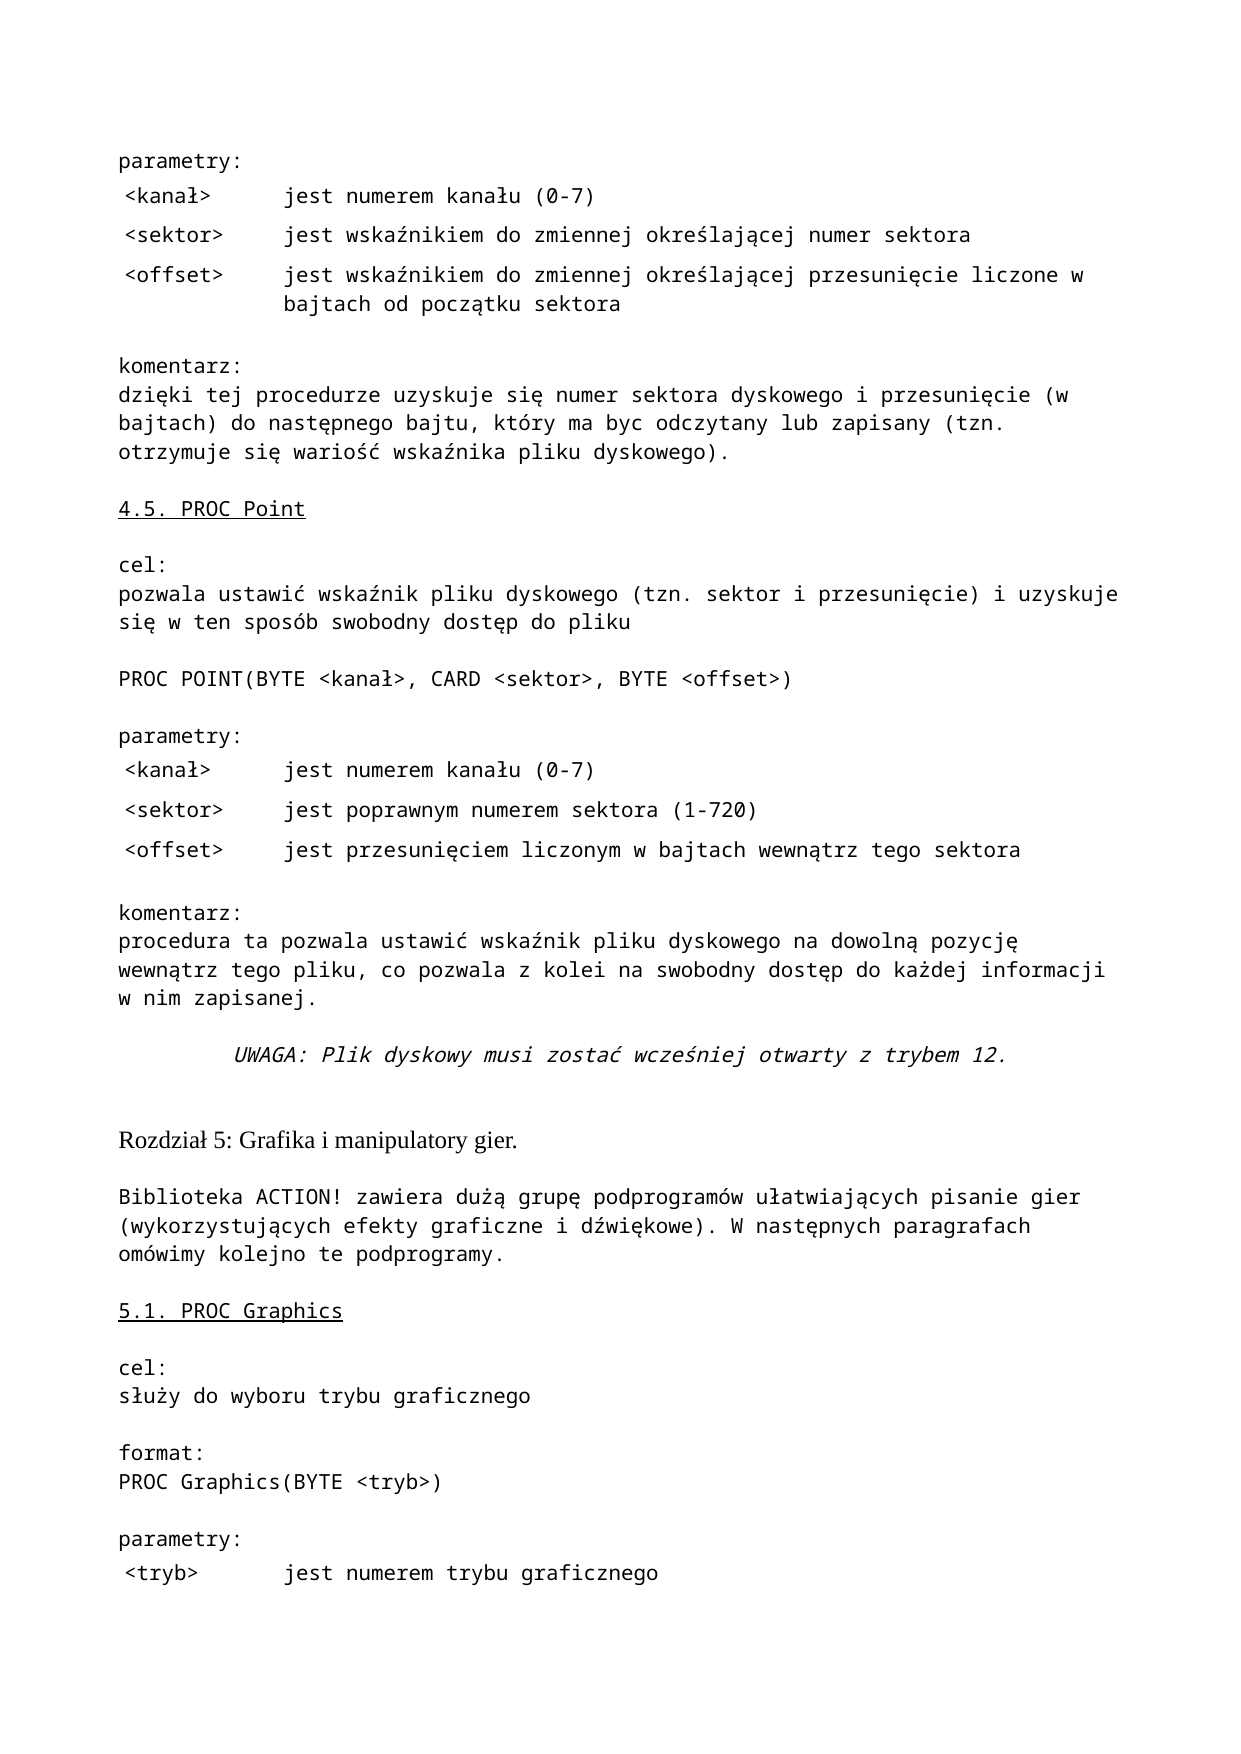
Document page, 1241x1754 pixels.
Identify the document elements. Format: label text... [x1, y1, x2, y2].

table_cell jest przesunięciem liczonym w bajtach wewnątrz tego sektora [278, 830, 1123, 869]
text parametry: [118, 721, 1122, 750]
table_cell <offset> [118, 255, 277, 323]
text parametry: [118, 147, 1122, 175]
table_header <kanał> [118, 750, 277, 789]
text komentarz: [118, 898, 1122, 926]
table_cell jest wskaźnikiem do zmiennej określającej numer sektora [278, 215, 1123, 255]
text pozwala ustawić wskaźnik pliku dyskowego (tzn. sektor i przesunięcie) i uzyskuje się w ten sposób swobodny dostęp do pliku [118, 579, 1122, 636]
text cel: [118, 1353, 1122, 1382]
text UWAGA: Plik dyskowy musi zostać wcześniej otwarty z trybem 12. [118, 1040, 1122, 1068]
table_header jest numerem kanału (0-7) [278, 175, 1123, 215]
text Rozdział 5: Grafika i manipulatory gier. [118, 1125, 1122, 1154]
table_header <tryb> [118, 1552, 277, 1592]
text dzięki tej procedurze uzyskuje się numer sektora dyskowego i przesunięcie (w bajtach) do następnego bajtu, który ma byc odczytany lub zapisany (tzn. otrzymuje się wariość wskaźnika pliku dyskowego). [118, 380, 1122, 465]
text procedura ta pozwala ustawić wskaźnik pliku dyskowego na dowolną pozycję wewnątrz tego pliku, co pozwala z kolei na swobodny dostęp do każdej informacji w nim zapisanej. [118, 926, 1122, 1012]
text PROC POINT(BYTE <kanał>, CARD <sektor>, BYTE <offset>) [118, 664, 1122, 693]
text 4.5. PROC Point [118, 494, 1122, 522]
table_cell jest poprawnym numerem sektora (1-720) [278, 790, 1123, 829]
text format: [118, 1438, 1122, 1467]
text Biblioteka ACTION! zawiera dużą grupę podprogramów ułatwiających pisanie gier (wykorzystujących efekty graficzne i dźwiękowe). W następnych paragrafach omówimy kolejno te podprogramy. [118, 1182, 1122, 1268]
table_cell <sektor> [118, 790, 277, 829]
table_header <kanał> [118, 175, 277, 215]
text służy do wyboru trybu graficznego [118, 1382, 1122, 1410]
text komentarz: [118, 352, 1122, 380]
table_header jest numerem kanału (0-7) [278, 750, 1123, 789]
text PROC Graphics(BYTE <tryb>) [118, 1467, 1122, 1495]
text 5.1. PROC Graphics [118, 1296, 1122, 1325]
table_header jest numerem trybu graficznego [278, 1552, 1123, 1592]
text parametry: [118, 1524, 1122, 1552]
text cel: [118, 551, 1122, 579]
table_cell <sektor> [118, 215, 277, 255]
table_cell jest wskaźnikiem do zmiennej określającej przesunięcie liczone w bajtach od początku sektora [278, 255, 1123, 323]
table_cell <offset> [118, 830, 277, 869]
